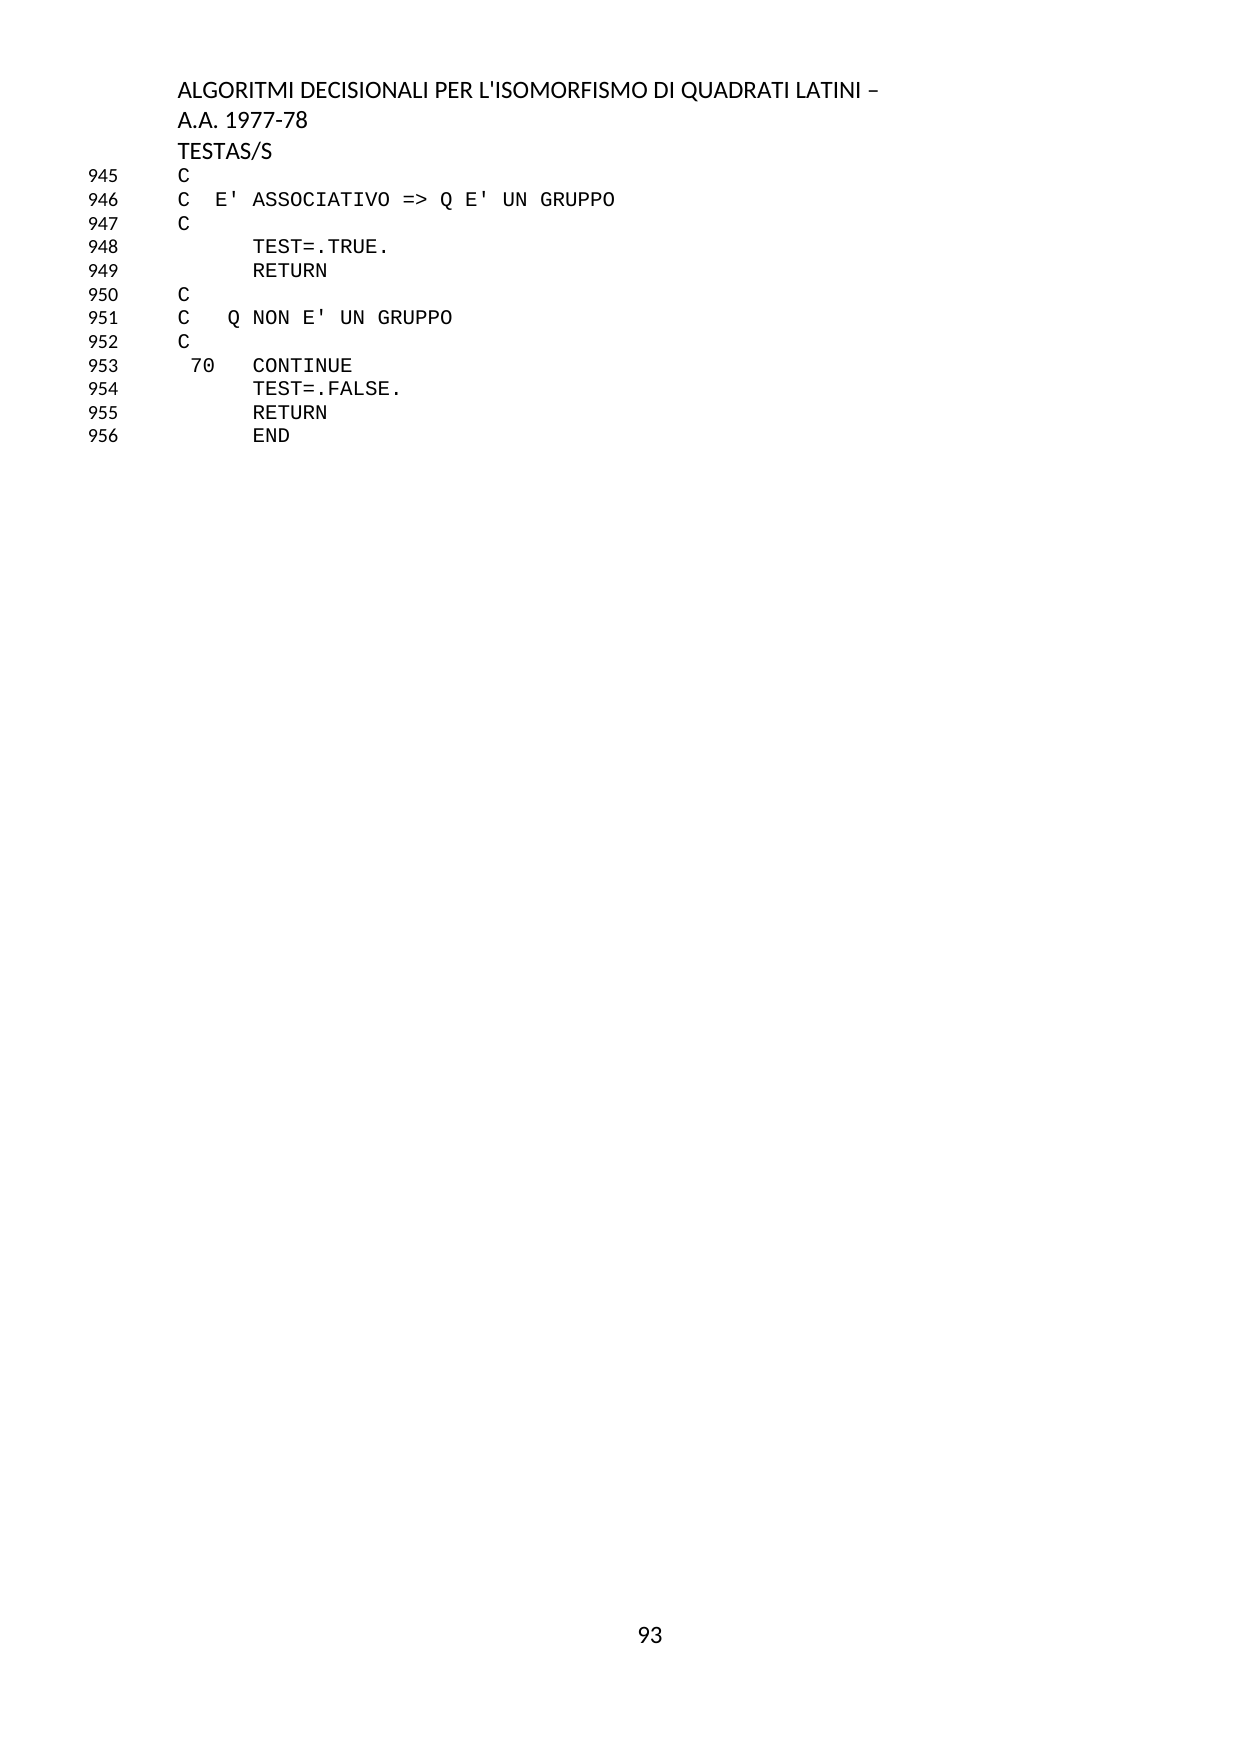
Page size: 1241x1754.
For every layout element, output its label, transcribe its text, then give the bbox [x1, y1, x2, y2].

text RETURN [177, 402, 1122, 426]
text RETURN [177, 260, 1122, 284]
text 70 CONTINUE [177, 354, 1122, 378]
text TEST=.FALSE. [177, 378, 1122, 402]
text C [177, 284, 1122, 307]
text C [177, 165, 1122, 189]
text C [177, 331, 1122, 354]
text END [177, 426, 1122, 449]
text C [177, 213, 1122, 236]
text TEST=.TRUE. [177, 236, 1122, 260]
text C E' ASSOCIATIVO => Q E' UN GRUPPO [177, 189, 1122, 213]
text C Q NON E' UN GRUPPO [177, 307, 1122, 331]
